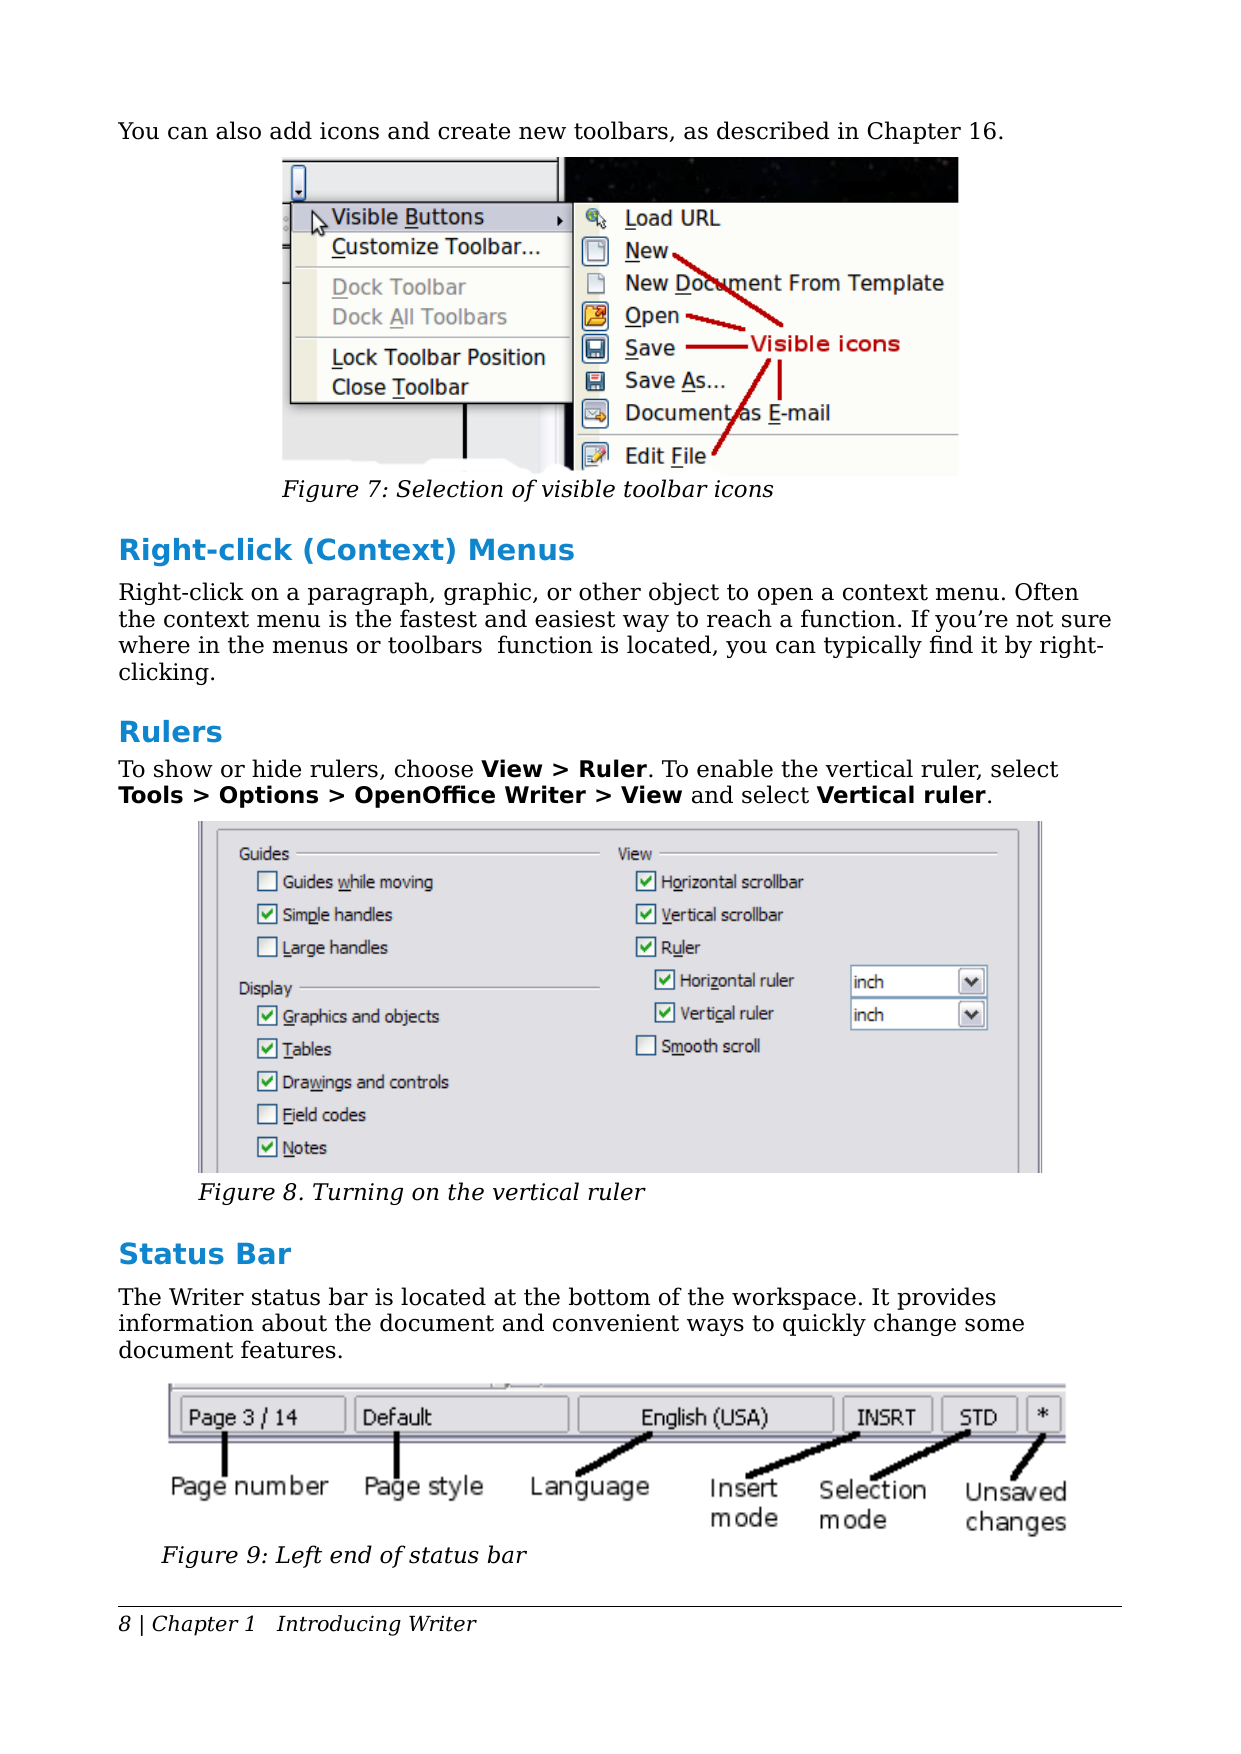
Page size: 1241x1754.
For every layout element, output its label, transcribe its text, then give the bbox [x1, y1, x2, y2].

text The Writer status bar is located at the bottom of the workspace. It provides information about the document and convenient ways to quickly change some document features. [118, 1284, 1122, 1364]
text You can also add icons and create new toolbars, as described in Chapter 16. [118, 118, 1122, 145]
text Figure 8. Turning on the vertical ruler [198, 1179, 1042, 1206]
picture [198, 821, 1043, 1173]
text Right-click on a paragraph, graphic, or other object to open a context menu. Often the context menu is the fastest and easiest way to reach a function. If you’re not sure where in the menus or toolbars function is located, you can typically find it by right-clicking. [118, 579, 1122, 686]
text Figure 7: Selection of visible toolbar icons [282, 476, 958, 502]
picture [282, 157, 959, 476]
subtitle Rulers [118, 715, 1122, 749]
picture [161, 1376, 1079, 1543]
text To show or hide rulers, choose View > Ruler. To enable the vertical ruler, select Tools > Options > OpenOffice Writer > View and select Vertical ruler. [118, 756, 1122, 809]
subtitle Right-click (Context) Menus [118, 533, 1122, 567]
subtitle Status Bar [118, 1238, 1122, 1272]
text Figure 9: Left end of status bar [161, 1543, 1079, 1569]
